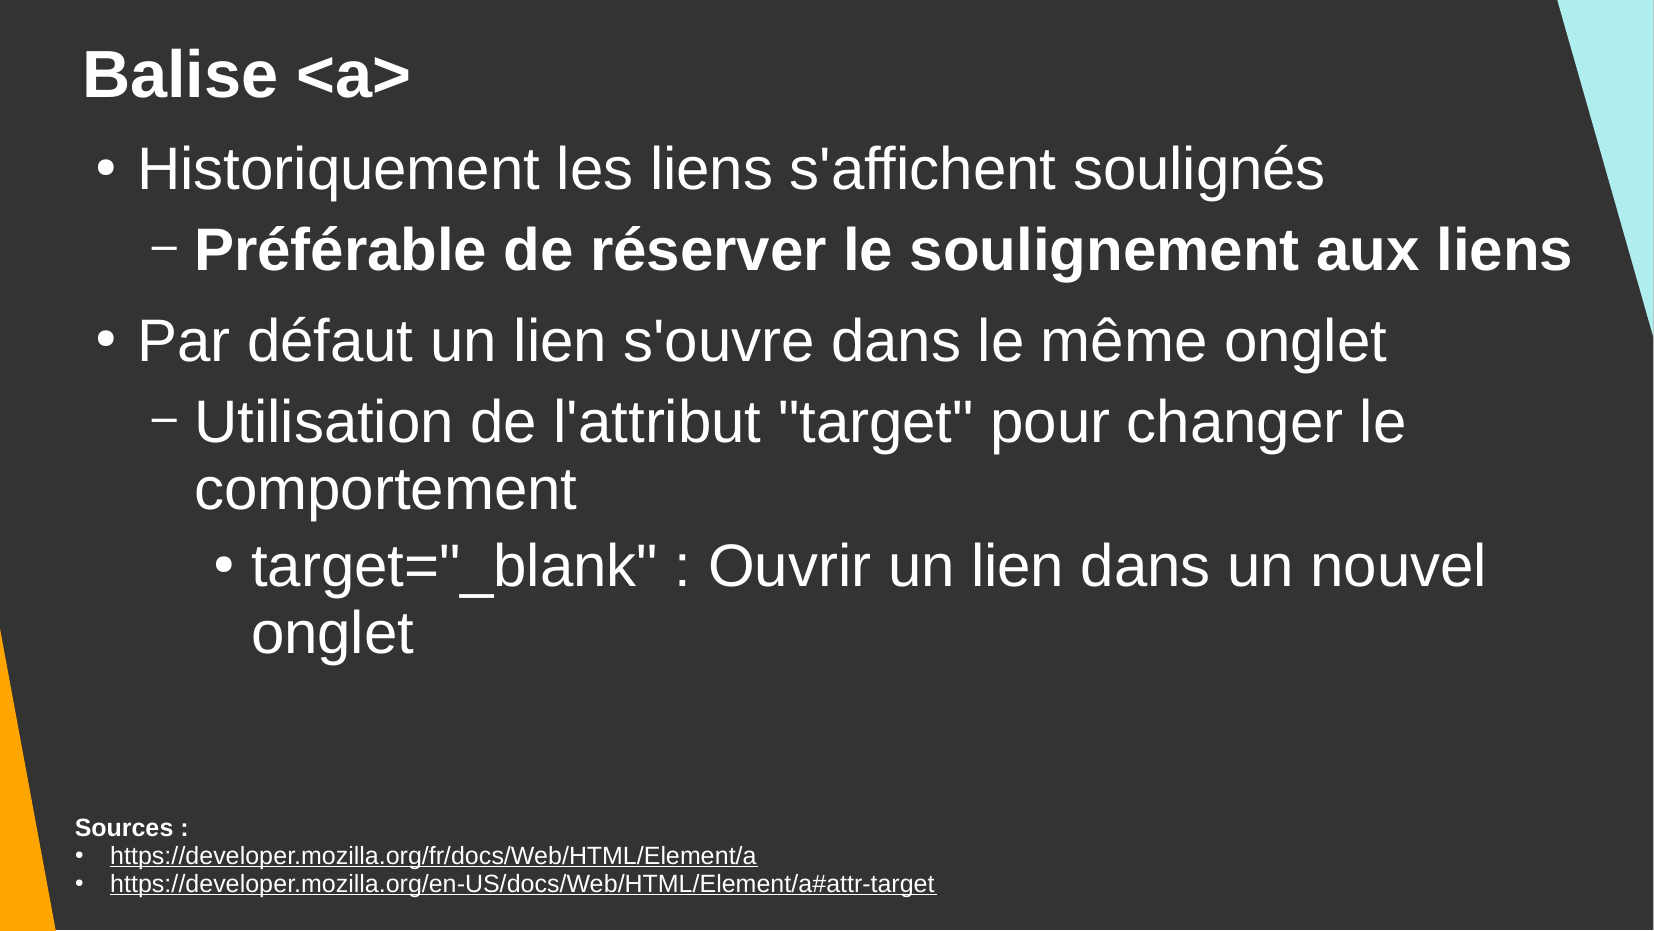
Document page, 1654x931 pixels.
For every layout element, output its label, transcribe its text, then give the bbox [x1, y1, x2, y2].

text_box [1557, 0, 1654, 340]
title Balise <a> [82, 37, 1571, 114]
list Historiquement les liens s'affichent soulignés Préférable de réserver le soulignement aux liens Par défaut un lien s'ouvre dans le même onglet Utilisation de l'attribut "target" pour changer le comportement target="_blank" : Ouvrir un lien dans un nouvel onglet [80, 135, 1605, 718]
text_box [0, 628, 56, 931]
text_box Sources : https://developer.mozilla.org/fr/docs/Web/HTML/Element/a https://developer.mozilla.org/en-US/docs/Web/HTML/Element/a#attr-target [60, 806, 1546, 931]
